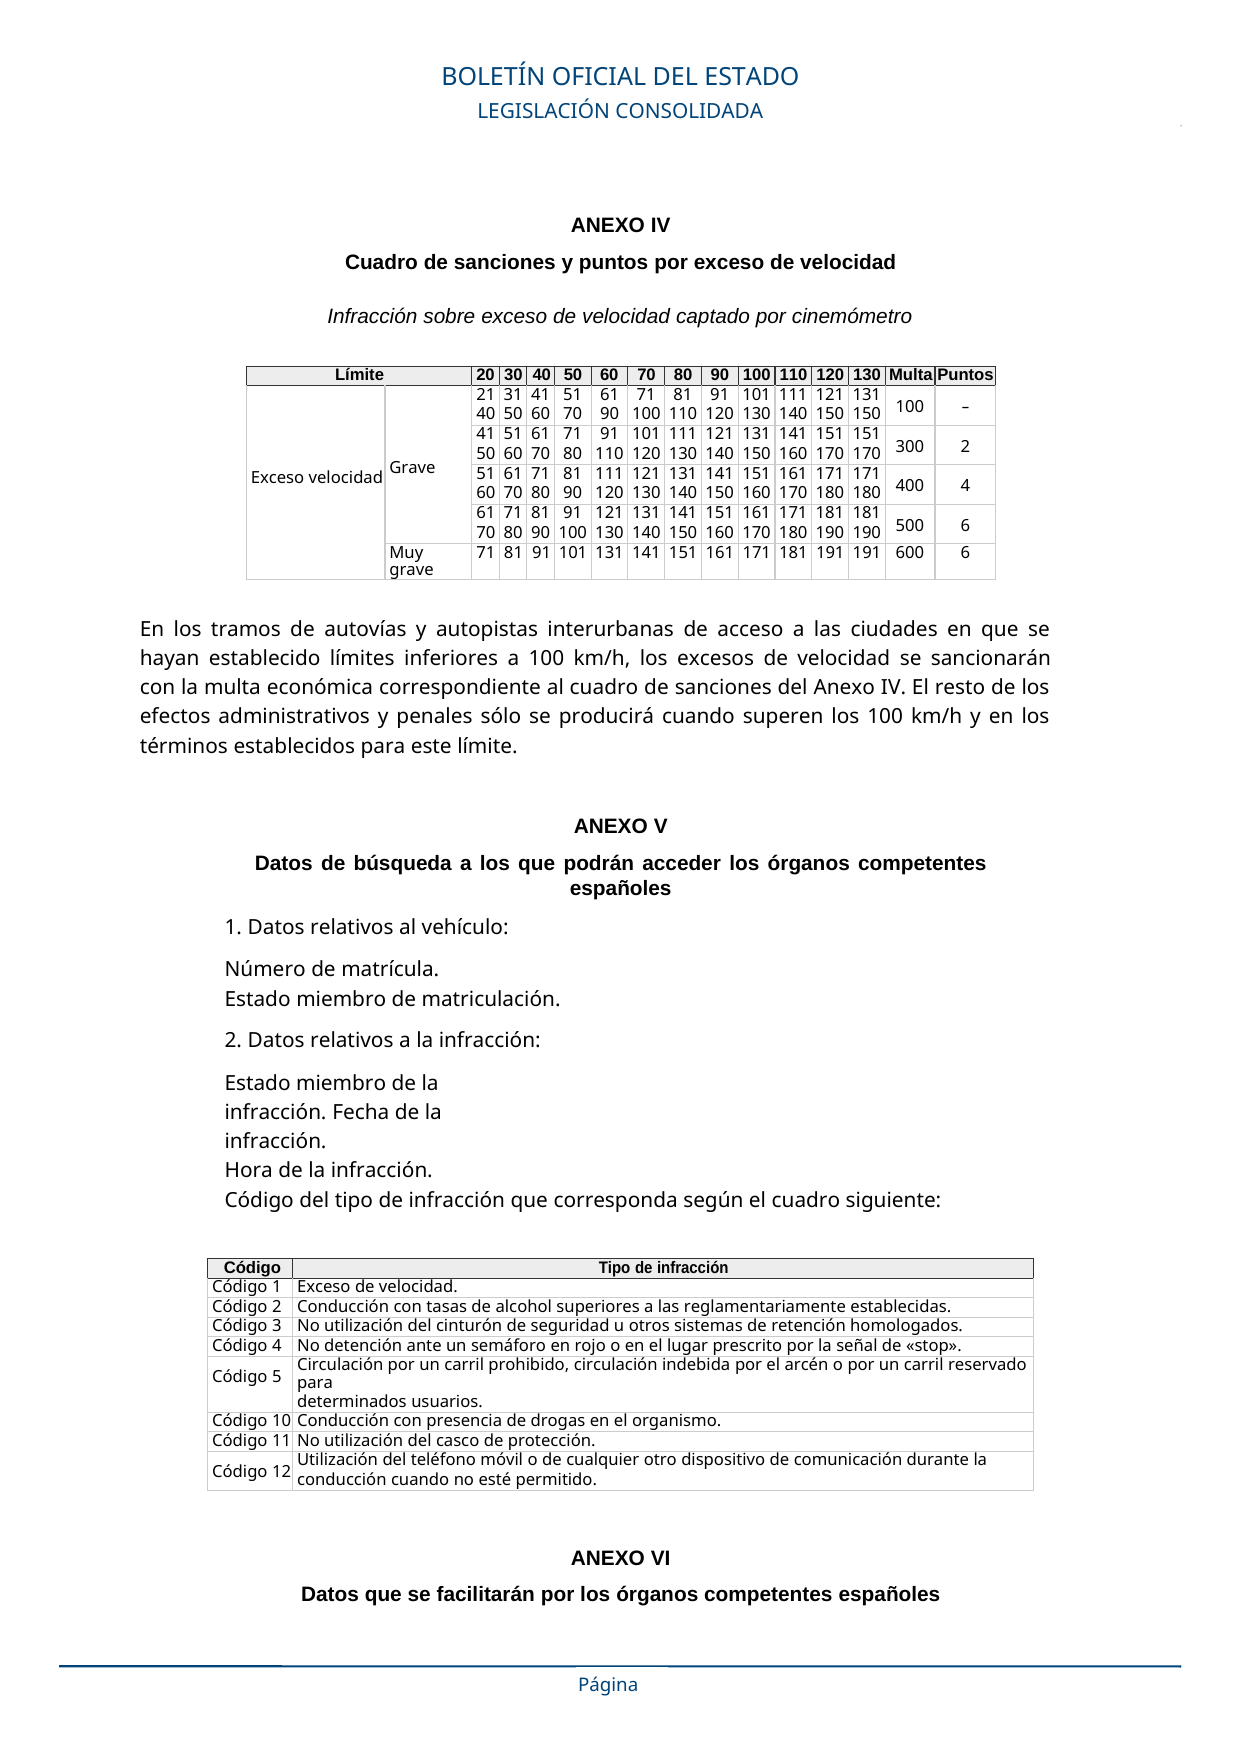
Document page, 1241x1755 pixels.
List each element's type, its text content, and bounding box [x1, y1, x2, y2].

table_cell 81 110 [665, 386, 701, 425]
table_cell Exceso velocidad [247, 386, 384, 579]
table_cell Código 3 [208, 1318, 292, 1336]
table_cell 61 70 [472, 505, 499, 543]
table_header 40 [527, 367, 554, 385]
table_cell 71 80 [527, 465, 554, 504]
table_cell 131 [592, 544, 627, 579]
table_cell Código 1 [208, 1279, 292, 1297]
table_cell 6 [936, 544, 995, 579]
table_cell 91 100 [555, 505, 591, 543]
table_cell 171 [739, 544, 774, 579]
table_cell Código 12 [208, 1452, 292, 1490]
text Datos de búsqueda a los que podrán acceder los órganos competentes españoles [224, 851, 1017, 899]
table_cell 181 [776, 544, 811, 579]
table_cell 141 160 [776, 426, 811, 464]
table_cell – [936, 386, 995, 425]
table_cell 51 60 [472, 465, 499, 504]
table_cell 151 160 [702, 505, 738, 543]
table_cell 131 140 [628, 505, 664, 543]
subtitle ANEXO V [387, 814, 853, 838]
table_cell 81 90 [555, 465, 591, 504]
table_cell 181 190 [812, 505, 848, 543]
table_cell 500 [886, 505, 934, 543]
table_cell 6 [936, 505, 995, 543]
text Infracción sobre exceso de velocidad captado por cinemómetro [224, 304, 1017, 328]
text Cuadro de sanciones y puntos por exceso de velocidad [224, 250, 1017, 274]
table_cell 171 180 [849, 465, 885, 504]
table_cell 71 80 [500, 505, 526, 543]
table_cell Utilización del teléfono móvil o de cualquier otro dispositivo de comunicación durante la conducción cuando no esté permitido. [293, 1452, 1033, 1490]
table_cell 31 50 [500, 386, 526, 425]
table_cell 81 90 [527, 505, 554, 543]
table_cell 71 100 [628, 386, 664, 425]
table_cell 51 60 [500, 426, 526, 464]
table_cell 141 [628, 544, 664, 579]
table_cell 171 180 [812, 465, 848, 504]
table_header 70 [628, 367, 664, 385]
text Código del tipo de infracción que corresponda según el cuadro siguiente: [224, 1185, 1184, 1213]
subtitle ANEXO VI [387, 1545, 853, 1569]
table_header Tipo de infracción [293, 1259, 1033, 1278]
table_cell 61 70 [527, 426, 554, 464]
list Datos relativos al vehículo: [224, 912, 1184, 941]
table_cell Código 4 [208, 1337, 292, 1356]
table_cell 151 170 [812, 426, 848, 464]
table_header Puntos [936, 367, 995, 385]
text Estado miembro de la infracción. Fecha de la infracción. [224, 1068, 530, 1154]
table_cell 400 [886, 465, 934, 504]
table_cell 41 60 [527, 386, 554, 425]
table_header Límite [247, 367, 471, 385]
text En los tramos de autovías y autopistas interurbanas de acceso a las ciudades en que se hayan establecido límites inferiores a 100 km/h, los excesos de velocidad se sancionarán con la multa económica correspondiente al cuadro de sanciones del Anexo IV. El resto de los efectos administrativos y penales sólo se producirá cuando superen los 100 km/h y en los términos establecidos para este límite. [139, 614, 1052, 759]
table_cell 91 110 [592, 426, 627, 464]
table_cell Conducción con tasas de alcohol superiores a las reglamentariamente establecidas. [293, 1298, 1033, 1317]
table_cell Código 11 [208, 1432, 292, 1451]
table_cell 151 160 [739, 465, 774, 504]
table_cell 191 [849, 544, 885, 579]
table_cell 61 70 [500, 465, 526, 504]
table_cell 171 180 [776, 505, 811, 543]
table_cell Grave [386, 386, 471, 543]
table_header 80 [665, 367, 701, 385]
table_cell 121 150 [812, 386, 848, 425]
table_cell 181 190 [849, 505, 885, 543]
table_cell 161 170 [739, 505, 774, 543]
table_header 130 [849, 367, 885, 385]
table_cell Muy grave [386, 544, 471, 579]
table_cell 121 140 [702, 426, 738, 464]
table_cell 300 [886, 426, 934, 464]
table_header 100 [739, 367, 774, 385]
table_header 60 [592, 367, 627, 385]
table_cell 131 140 [665, 465, 701, 504]
table_cell 71 80 [555, 426, 591, 464]
table_cell No utilización del casco de protección. [293, 1432, 1033, 1451]
table_header Código [208, 1259, 292, 1278]
table_cell 131 150 [849, 386, 885, 425]
table_cell 101 [555, 544, 591, 579]
text Número de matrícula. [224, 954, 1184, 982]
table_header 50 [555, 367, 591, 385]
table_cell 191 [812, 544, 848, 579]
table_cell Código 2 [208, 1298, 292, 1317]
table_cell Código 10 [208, 1413, 292, 1431]
table_cell 141 150 [665, 505, 701, 543]
table_cell 111 140 [776, 386, 811, 425]
table_cell 4 [936, 465, 995, 504]
table_cell 141 150 [702, 465, 738, 504]
text Estado miembro de matriculación. [224, 984, 1184, 1012]
table_cell Circulación por un carril prohibido, circulación indebida por el arcén o por un carril reservado para determinados usuarios. [293, 1357, 1033, 1412]
table_cell 71 [472, 544, 499, 579]
table_cell 2 [936, 426, 995, 464]
table_cell Exceso de velocidad. [293, 1279, 1033, 1297]
table_cell 161 170 [776, 465, 811, 504]
table_cell Conducción con presencia de drogas en el organismo. [293, 1413, 1033, 1431]
table_cell 81 [500, 544, 526, 579]
table_header 30 [500, 367, 526, 385]
table_cell 600 [886, 544, 934, 579]
table_cell 111 120 [592, 465, 627, 504]
table_cell 91 [527, 544, 554, 579]
table_cell Código 5 [208, 1357, 292, 1412]
table_cell 91 120 [702, 386, 738, 425]
table_header 110 [776, 367, 811, 385]
table_cell 100 [886, 386, 934, 425]
table_cell 161 [702, 544, 738, 579]
table_cell 101 130 [739, 386, 774, 425]
table_cell 41 50 [472, 426, 499, 464]
text Hora de la infracción. [224, 1156, 1184, 1184]
table_cell 121 130 [592, 505, 627, 543]
table_cell 151 [665, 544, 701, 579]
table_cell 21 40 [472, 386, 499, 425]
text Datos que se facilitarán por los órganos competentes españoles [224, 1582, 1017, 1606]
table_cell 111 130 [665, 426, 701, 464]
table_cell 101 120 [628, 426, 664, 464]
table_header 20 [472, 367, 499, 385]
table_header 120 [812, 367, 848, 385]
table_cell No utilización del cinturón de seguridad u otros sistemas de retención homologados. [293, 1318, 1033, 1336]
list Datos relativos a la infracción: [224, 1026, 1184, 1054]
table_header 90 [702, 367, 738, 385]
table_cell 121 130 [628, 465, 664, 504]
table_cell 131 150 [739, 426, 774, 464]
table_cell 61 90 [592, 386, 627, 425]
table_header Multa [886, 367, 934, 385]
table_cell 151 170 [849, 426, 885, 464]
table_cell 51 70 [555, 386, 591, 425]
subtitle ANEXO IV [387, 213, 853, 237]
table_cell No detención ante un semáforo en rojo o en el lugar prescrito por la señal de «stop». [293, 1337, 1033, 1356]
